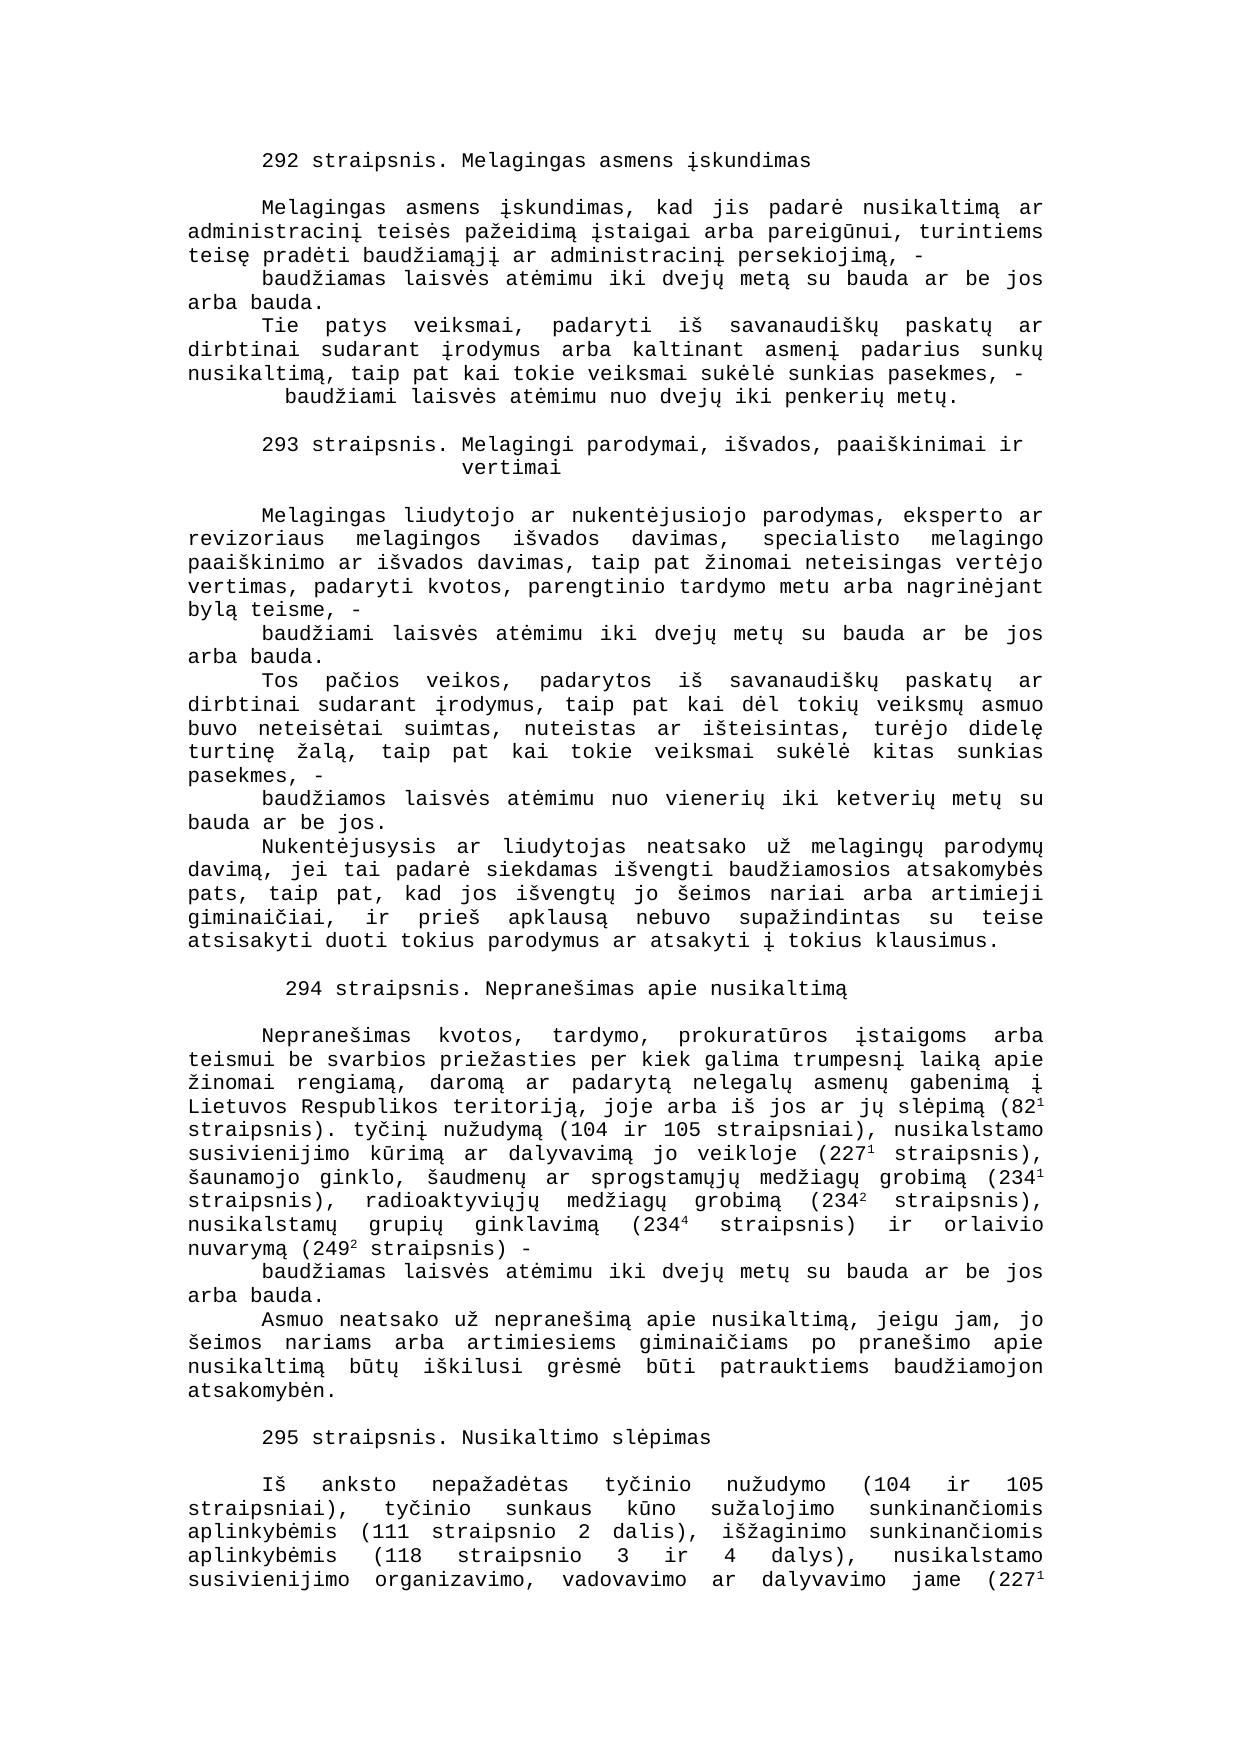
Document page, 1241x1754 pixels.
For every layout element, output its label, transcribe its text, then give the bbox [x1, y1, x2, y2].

text Iš anksto nepažadėtas tyčinio nužudymo (104 ir 105 straipsniai), tyčinio sunkaus kūno sužalojimo sunkinančiomis aplinkybėmis (111 straipsnio 2 dalis), išžaginimo sunkinančiomis aplinkybėmis (118 straipsnio 3 ir 4 dalys), nusikalstamo susivienijimo organizavimo, vadovavimo ar dalyvavimo jame (2271 [187, 1474, 1044, 1592]
text vertimai [261, 457, 1044, 481]
text Nukentėjusysis ar liudytojas neatsako už melagingų parodymų davimą, jei tai padarė siekdamas išvengti baudžiamosios atsakomybės pats, taip pat, kad jos išvengtų jo šeimos nariai arba artimieji giminaičiai, ir prieš apklausą nebuvo supažindintas su teise atsisakyti duoti tokius parodymus ar atsakyti į tokius klausimus. [187, 836, 1044, 954]
text 292 straipsnis. Melagingas asmens įskundimas [206, 150, 1044, 174]
text baudžiamos laisvės atėmimu nuo vienerių iki ketverių metų su bauda ar be jos. [187, 788, 1044, 836]
text baudžiami laisvės atėmimu iki dvejų metų su bauda ar be jos arba bauda. [187, 623, 1044, 670]
text Tos pačios veikos, padarytos iš savanaudiškų paskatų ar dirbtinai sudarant įrodymus, taip pat kai dėl tokių veiksmų asmuo buvo neteisėtai suimtas, nuteistas ar išteisintas, turėjo didelę turtinę žalą, taip pat kai tokie veiksmai sukėlė kitas sunkias pasekmes, - [187, 670, 1044, 788]
text Melagingas liudytojo ar nukentėjusiojo parodymas, eksperto ar revizoriaus melagingos išvados davimas, specialisto melagingo paaiškinimo ar išvados davimas, taip pat žinomai neteisingas vertėjo vertimas, padaryti kvotos, parengtinio tardymo metu arba nagrinėjant bylą teisme, - [187, 505, 1044, 623]
text Asmuo neatsako už nepranešimą apie nusikaltimą, jeigu jam, jo šeimos nariams arba artimiesiems giminaičiams po pranešimo apie nusikaltimą būtų iškilusi grėsmė būti patrauktiems baudžiamojon atsakomybėn. [187, 1309, 1044, 1403]
text baudžiamas laisvės atėmimu iki dvejų metą su bauda ar be jos arba bauda. [187, 268, 1044, 316]
text Melagingas asmens įskundimas, kad jis padarė nusikaltimą ar administracinį teisės pažeidimą įstaigai arba pareigūnui, turintiems teisę pradėti baudžiamąjį ar administracinį persekiojimą, - [187, 197, 1044, 268]
text Tie patys veiksmai, padaryti iš savanaudiškų paskatų ar dirbtinai sudarant įrodymus arba kaltinant asmenį padarius sunkų nusikaltimą, taip pat kai tokie veiksmai sukėlė sunkias pasekmes, - [187, 316, 1044, 386]
text 295 straipsnis. Nusikaltimo slėpimas [209, 1427, 1044, 1451]
text baudžiamas laisvės atėmimu iki dvejų metų su bauda ar be jos arba bauda. [187, 1261, 1044, 1309]
text baudžiami laisvės atėmimu nuo dvejų iki penkerių metų. [210, 386, 1044, 410]
text Nepranešimas kvotos, tardymo, prokuratūros įstaigoms arba teismui be svarbios priežasties per kiek galima trumpesnį laiką apie žinomai rengiamą, daromą ar padarytą nelegalų asmenų gabenimą į Lietuvos Respublikos teritoriją, joje arba iš jos ar jų slėpimą (821 straipsnis). tyčinį nužudymą (104 ir 105 straipsniai), nusikalstamo susivienijimo kūrimą ar dalyvavimą jo veikloje (2271 straipsnis), šaunamojo ginklo, šaudmenų ar sprogstamųjų medžiagų grobimą (2341 straipsnis), radioaktyviųjų medžiagų grobimą (2342 straipsnis), nusikalstamų grupių ginklavimą (2344 straipsnis) ir orlaivio nuvarymą (2492 straipsnis) - [187, 1025, 1044, 1261]
text 293 straipsnis. Melagingi parodymai, išvados, paaiškinimai ir [261, 434, 1044, 457]
text 294 straipsnis. Nepranešimas apie nusikaltimą [211, 978, 1044, 1001]
